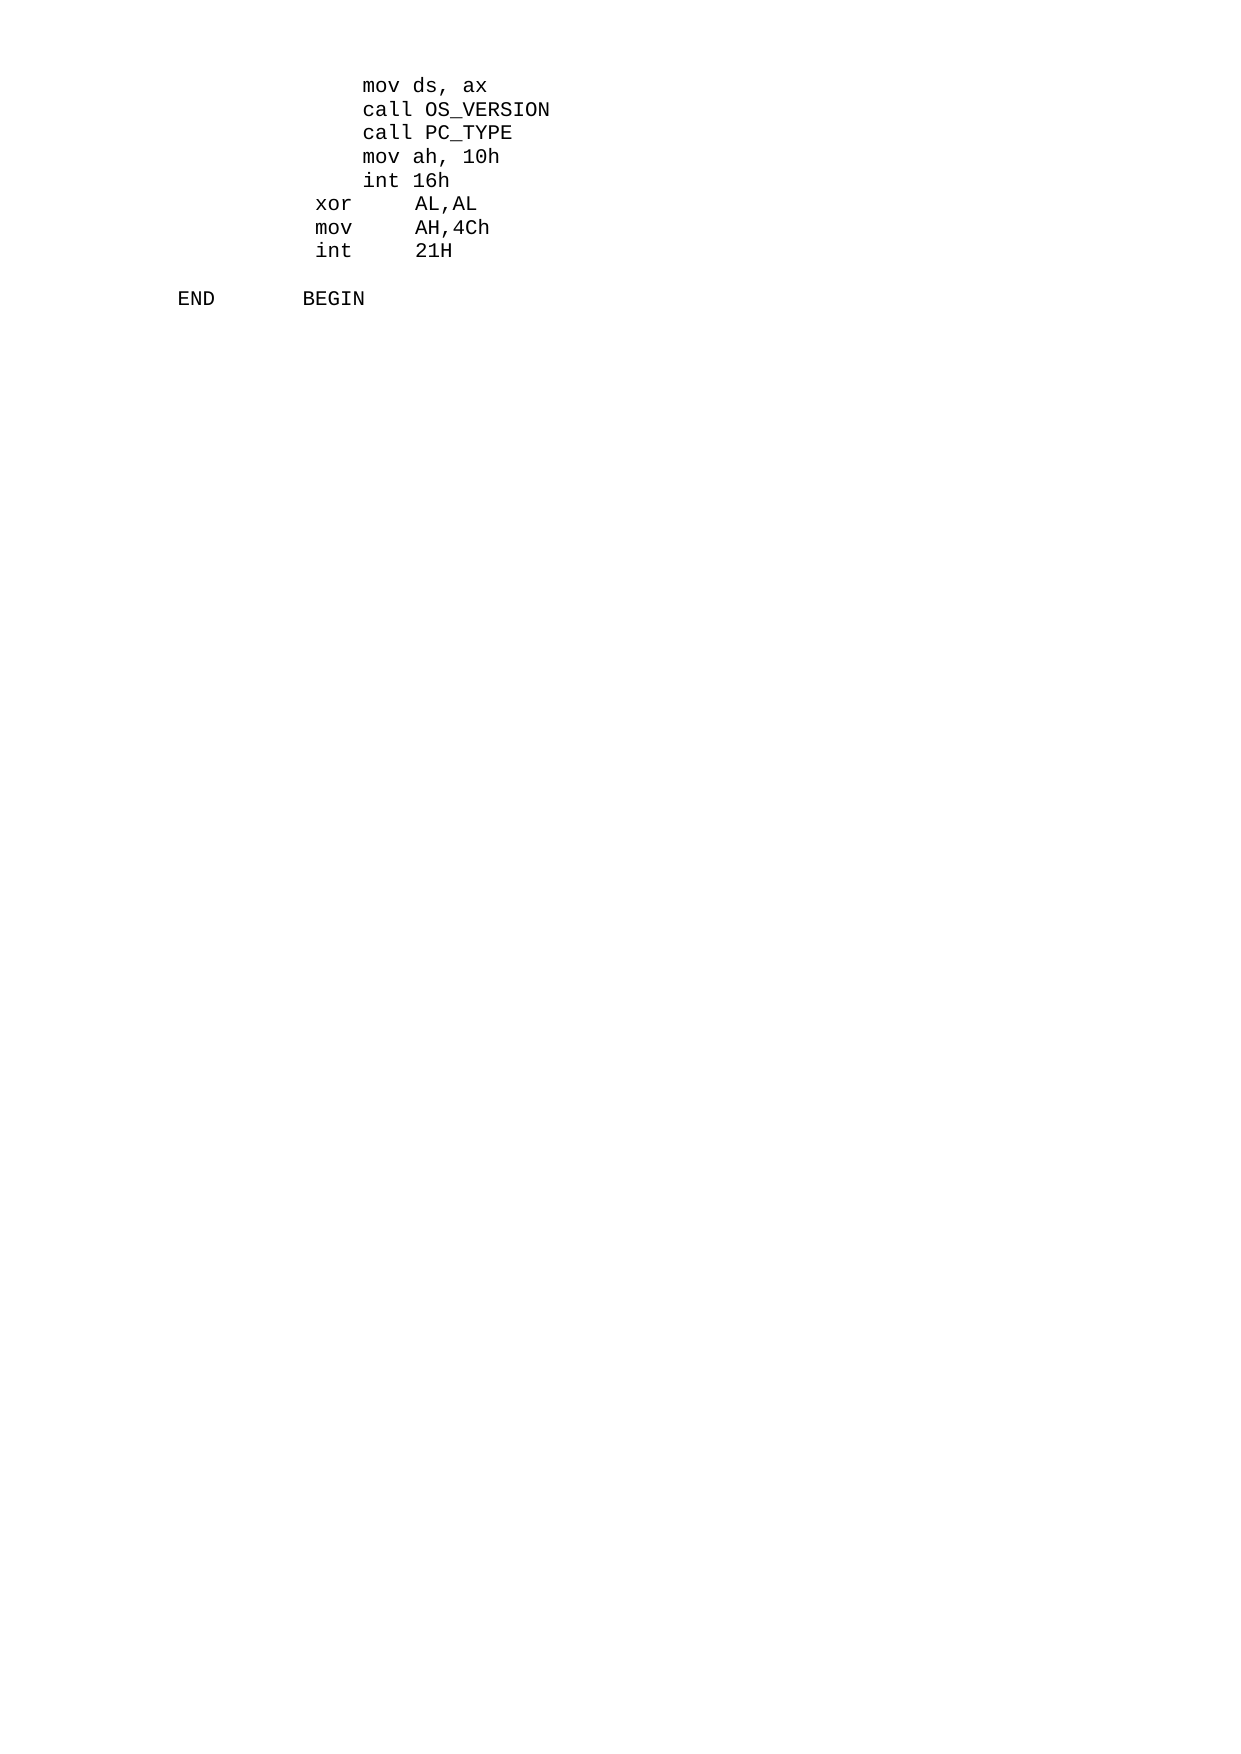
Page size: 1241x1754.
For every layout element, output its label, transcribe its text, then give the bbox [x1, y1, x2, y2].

text END BEGIN [177, 288, 1152, 311]
text int 16h [177, 169, 1152, 193]
text call PC_TYPE [177, 122, 1152, 146]
text mov ds, ax [177, 75, 1152, 99]
text mov AH,4Ch [177, 217, 1152, 241]
text mov ah, 10h [177, 146, 1152, 169]
text call OS_VERSION [177, 99, 1152, 122]
text xor AL,AL [177, 193, 1152, 217]
text int 21H [177, 241, 1152, 264]
